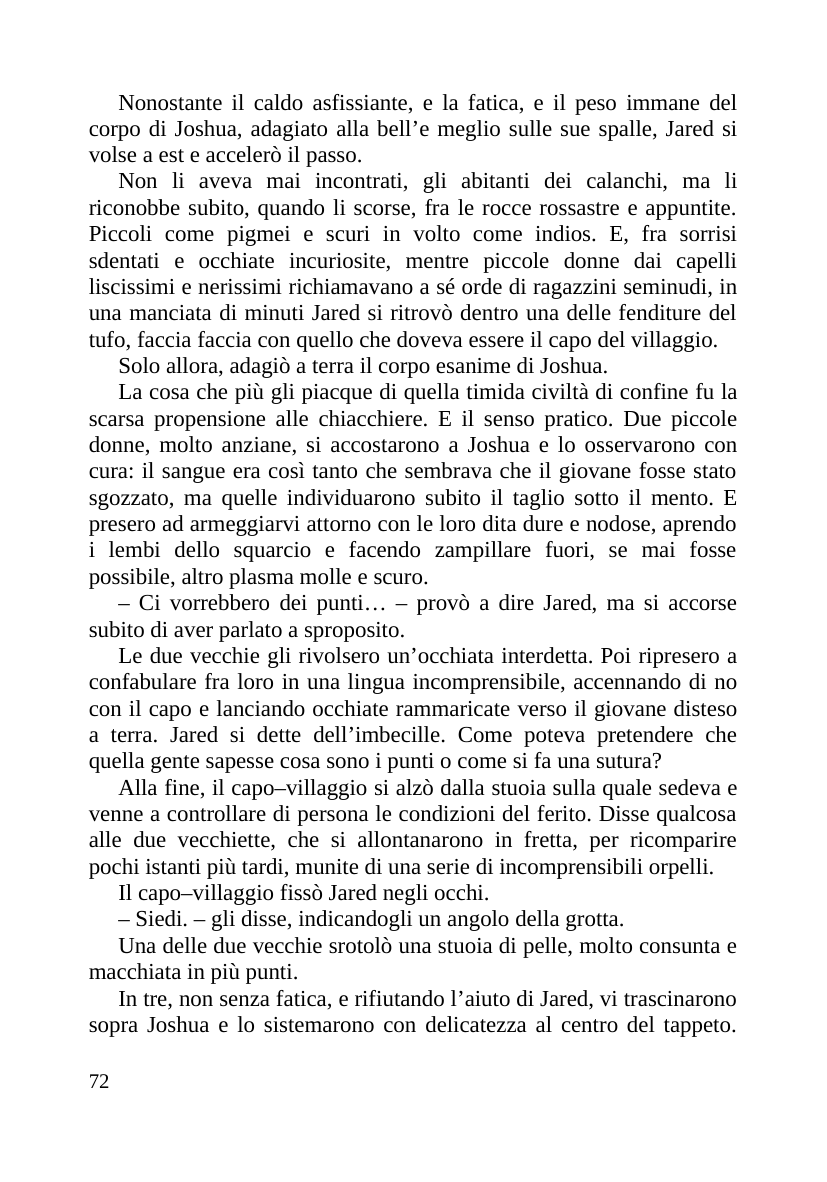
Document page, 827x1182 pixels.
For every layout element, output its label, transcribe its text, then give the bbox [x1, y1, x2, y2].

text Alla fine, il capo–villaggio si alzò dalla stuoia sulla quale sedeva e venne a controllare di persona le condizioni del ferito. Disse qualcosa alle due vecchiette, che si allontanarono in fretta, per ricomparire pochi istanti più tardi, munite di una serie di incomprensibili orpelli. [88, 774, 738, 879]
text In tre, non senza fatica, e rifiutando l’aiuto di Jared, vi trascinarono sopra Joshua e lo sistemarono con delicatezza al centro del tappeto. [88, 984, 738, 1037]
text La cosa che più gli piacque di quella timida civiltà di confine fu la scarsa propensione alle chiacchiere. E il senso pratico. Due piccole donne, molto anziane, si accostarono a Joshua e lo osservarono con cura: il sangue era così tanto che sembrava che il giovane fosse stato sgozzato, ma quelle individuarono subito il taglio sotto il mento. E presero ad armeggiarvi attorno con le loro dita dure e nodose, aprendo i lembi dello squarcio e facendo zampillare fuori, se mai fosse possibile, altro plasma molle e scuro. [88, 378, 738, 589]
text Una delle due vecchie srotolò una stuoia di pelle, molto consunta e macchiata in più punti. [88, 932, 738, 984]
text Le due vecchie gli rivolsero un’occhiata interdetta. Poi ripresero a confabulare fra loro in una lingua incomprensibile, accennando di no con il capo e lanciando occhiate rammaricate verso il giovane disteso a terra. Jared si dette dell’imbecille. Come poteva pretendere che quella gente sapesse cosa sono i punti o come si fa una sutura? [88, 642, 738, 774]
text Non li aveva mai incontrati, gli abitanti dei calanchi, ma li riconobbe subito, quando li scorse, fra le rocce rossastre e appuntite. Piccoli come pigmei e scuri in volto come indios. E, fra sorrisi sdentati e occhiate incuriosite, mentre piccole donne dai capelli liscissimi e nerissimi richiamavano a sé orde di ragazzini seminudi, in una manciata di minuti Jared si ritrovò dentro una delle fenditure del tufo, faccia faccia con quello che doveva essere il capo del villaggio. [88, 168, 738, 352]
text Solo allora, adagiò a terra il corpo esanime di Joshua. [88, 352, 738, 378]
text – Siedi. – gli disse, indicandogli un angolo della grotta. [88, 906, 738, 932]
text Il capo–villaggio fissò Jared negli occhi. [88, 879, 738, 906]
text – Ci vorrebbero dei punti… – provò a dire Jared, ma si accorse subito di aver parlato a sproposito. [88, 589, 738, 642]
text Nonostante il caldo asfissiante, e la fatica, e il peso immane del corpo di Joshua, adagiato alla bell’e meglio sulle sue spalle, Jared si volse a est e accelerò il passo. [88, 88, 738, 168]
